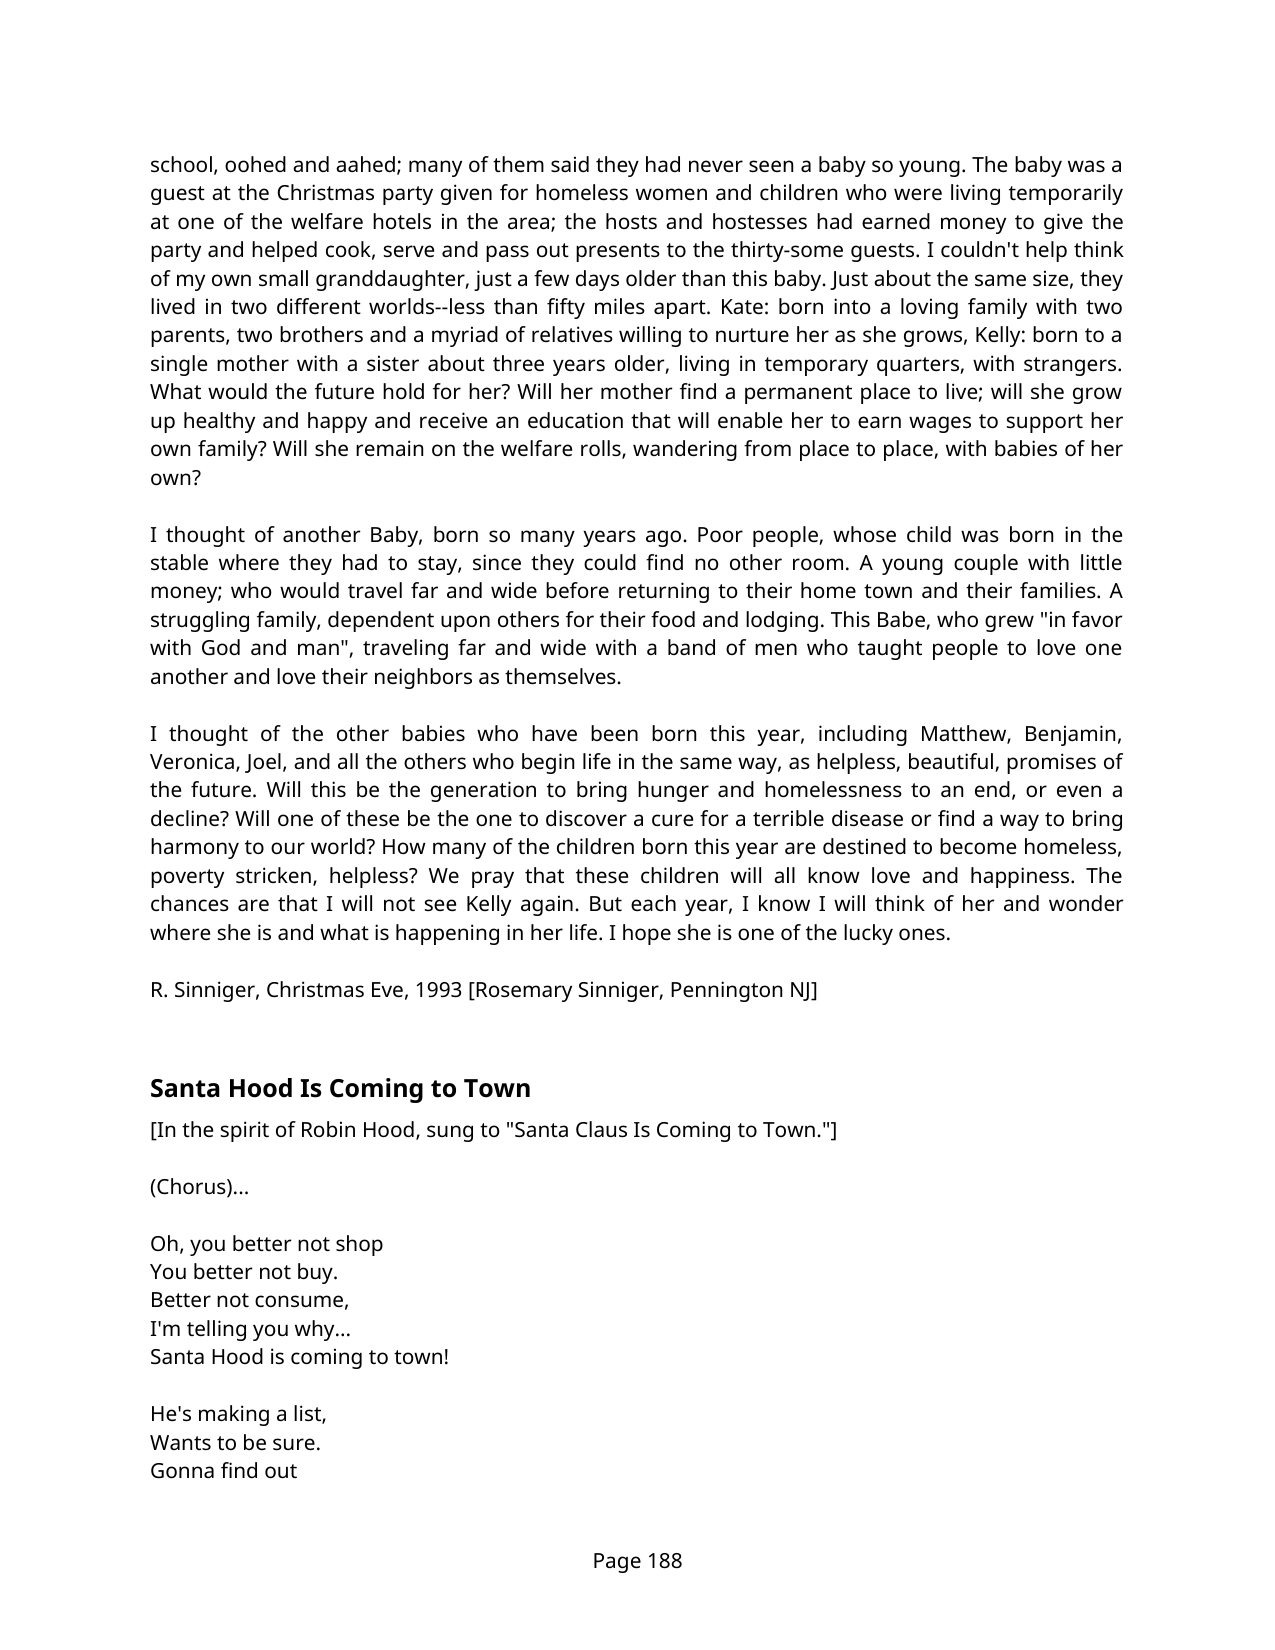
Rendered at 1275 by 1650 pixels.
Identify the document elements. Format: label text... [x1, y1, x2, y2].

text [In the spirit of Robin Hood, sung to "Santa Claus Is Coming to Town."] [150, 1115, 1125, 1143]
text Oh, you better not shop You better not buy. Better not consume, I'm telling you why... Santa Hood is coming to town! [150, 1229, 1125, 1371]
text He's making a list, Wants to be sure. Gonna find out [150, 1399, 1125, 1484]
text Santa Hood Is Coming to Town [150, 1070, 1125, 1104]
text I thought of another Baby, born so many years ago. Poor people, whose child was born in the stable where they had to stay, since they could find no other room. A young couple with little money; who would travel far and wide before returning to their home town and their families. A struggling family, dependent upon others for their food and lodging. This Babe, who grew "in favor with God and man", traveling far and wide with a band of men who taught people to love one another and love their neighbors as themselves. [150, 520, 1125, 690]
text I thought of the other babies who have been born this year, including Matthew, Benjamin, Veronica, Joel, and all the others who begin life in the same way, as helpless, beautiful, promises of the future. Will this be the generation to bring hunger and homelessness to an end, or even a decline? Will one of these be the one to discover a cure for a terrible disease or find a way to bring harmony to our world? How many of the children born this year are destined to become homeless, poverty stricken, helpless? We pray that these children will all know love and happiness. The chances are that I will not see Kelly again. But each year, I know I will think of her and wonder where she is and what is happening in her life. I hope she is one of the lucky ones. [150, 719, 1125, 946]
text (Chorus)... [150, 1172, 1125, 1200]
text R. Sinniger, Christmas Eve, 1993 [Rosemary Sinniger, Pennington NJ] [150, 975, 1125, 1003]
text school, oohed and aahed; many of them said they had never seen a baby so young. The baby was a guest at the Christmas party given for homeless women and children who were living temporarily at one of the welfare hotels in the area; the hosts and hostesses had earned money to give the party and helped cook, serve and pass out presents to the thirty-some guests. I couldn't help think of my own small granddaughter, just a few days older than this baby. Just about the same size, they lived in two different worlds--less than fifty miles apart. Kate: born into a loving family with two parents, two brothers and a myriad of relatives willing to nurture her as she grows, Kelly: born to a single mother with a sister about three years older, living in temporary quarters, with strangers. What would the future hold for her? Will her mother find a permanent place to live; will she grow up healthy and happy and receive an education that will enable her to earn wages to support her own family? Will she remain on the welfare rolls, wandering from place to place, with babies of her own? [150, 150, 1125, 491]
